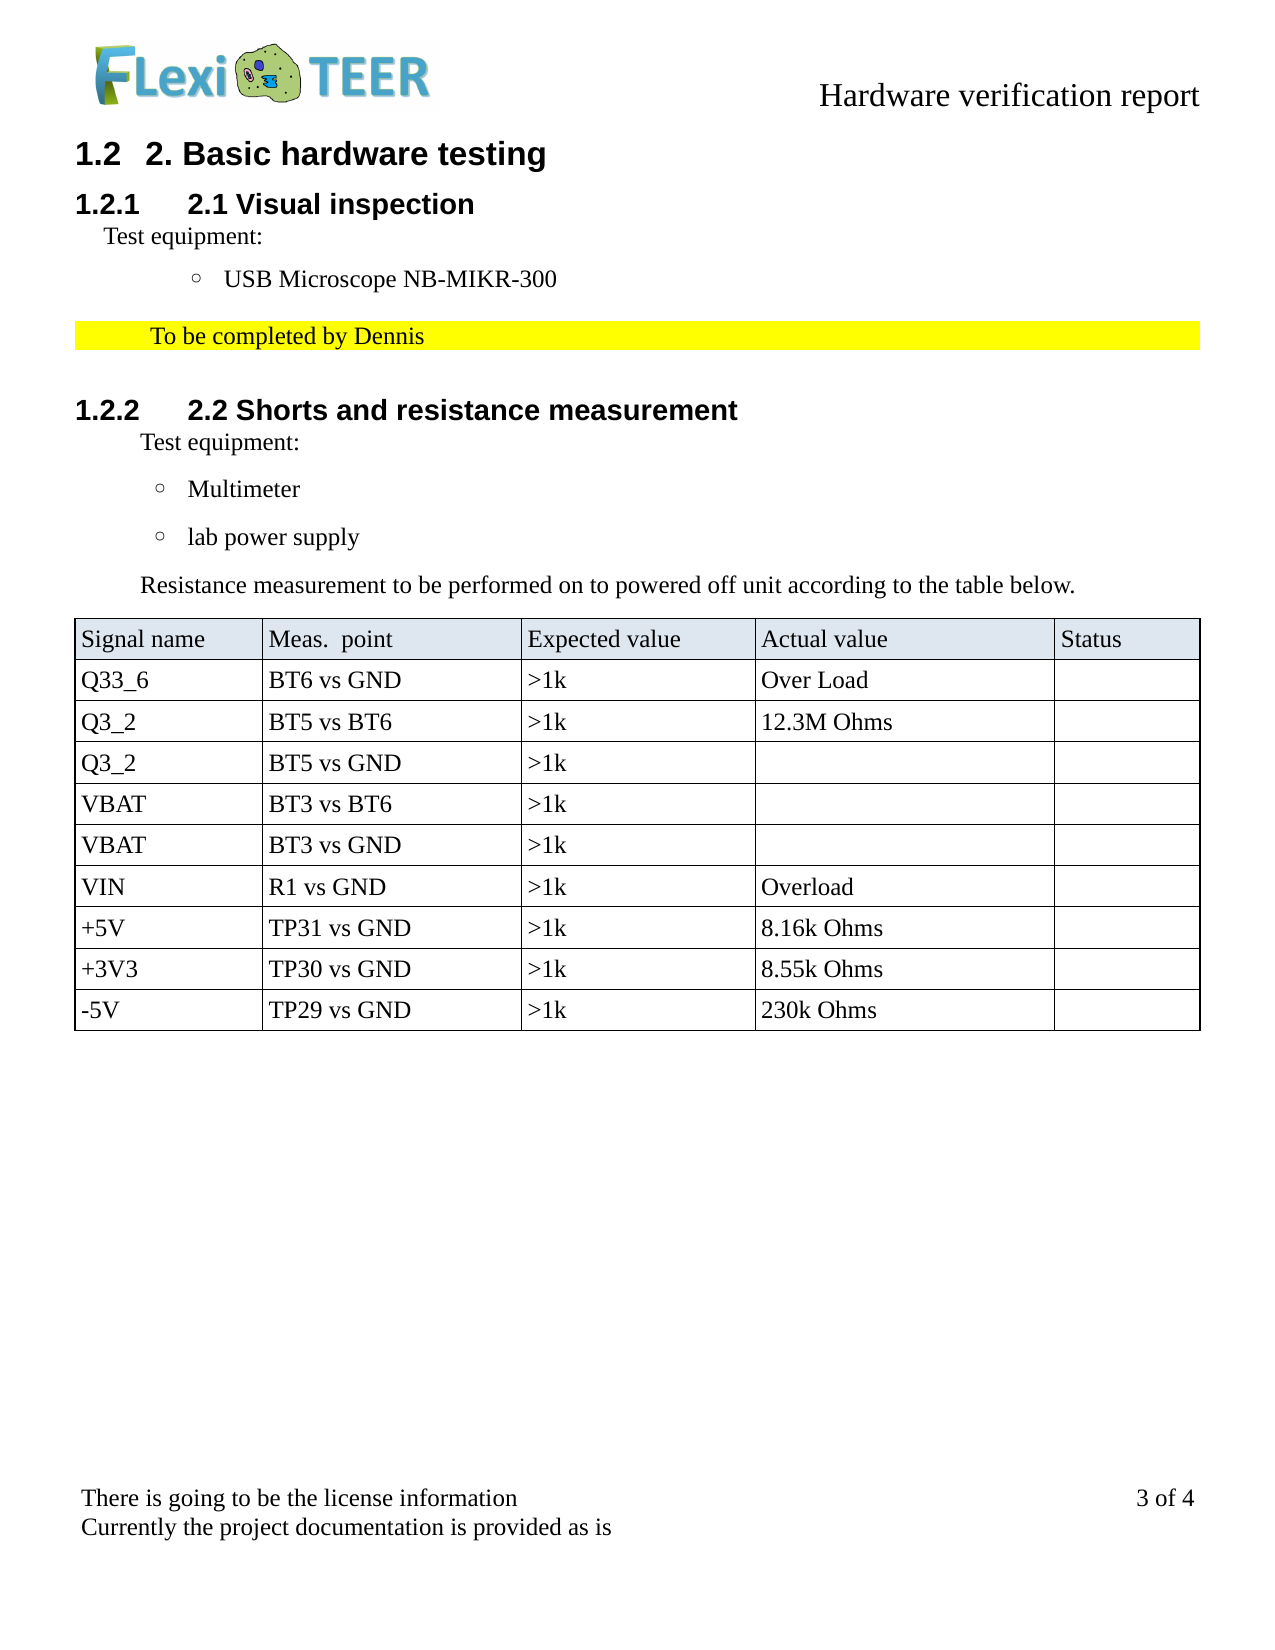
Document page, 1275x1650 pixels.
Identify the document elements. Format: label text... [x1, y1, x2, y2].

table_cell [756, 825, 1054, 865]
table_cell >1k [522, 825, 755, 865]
picture [86, 34, 440, 113]
table_cell 8.16k Ohms [756, 907, 1054, 947]
table_cell [1055, 742, 1199, 782]
table_cell R1 vs GND [263, 866, 521, 906]
table_cell [1055, 784, 1199, 824]
table_cell +5V [76, 907, 262, 947]
table_cell [1055, 907, 1199, 947]
table_cell Q33_6 [76, 660, 262, 700]
table_cell >1k [522, 784, 755, 824]
table_cell BT3 vs GND [263, 825, 521, 865]
table_cell BT5 vs BT6 [263, 701, 521, 741]
text Test equipment: [75, 427, 1200, 456]
table_header Status [1055, 619, 1199, 659]
table_cell [1055, 990, 1199, 1030]
subtitle 2.1 Visual inspection [75, 187, 1200, 221]
table_cell 12.3M Ohms [756, 701, 1054, 741]
table_cell [756, 784, 1054, 824]
table_cell Over Load [756, 660, 1054, 700]
table_cell TP31 vs GND [263, 907, 521, 947]
table_header Meas. point [263, 619, 521, 659]
text Test equipment: [103, 221, 1200, 249]
table_cell Overload [756, 866, 1054, 906]
table_cell TP29 vs GND [263, 990, 521, 1030]
subtitle 2. Basic hardware testing [75, 134, 1200, 173]
list lab power supply [150, 522, 1200, 551]
list USB Microscope NB-MIKR-300 [186, 264, 1200, 293]
table_cell -5V [76, 990, 262, 1030]
table_cell 8.55k Ohms [756, 949, 1054, 989]
table_cell VBAT [76, 784, 262, 824]
table_cell >1k [522, 990, 755, 1030]
table_cell >1k [522, 701, 755, 741]
subtitle 2.2 Shorts and resistance measurement [75, 393, 1200, 427]
table_cell [1055, 866, 1199, 906]
table_cell BT3 vs BT6 [263, 784, 521, 824]
table_cell BT5 vs GND [263, 742, 521, 782]
table_cell >1k [522, 907, 755, 947]
table_cell Q3_2 [76, 742, 262, 782]
table_header Actual value [756, 619, 1054, 659]
table_cell BT6 vs GND [263, 660, 521, 700]
text Resistance measurement to be performed on to powered off unit according to the table below. [75, 570, 1200, 598]
table_cell >1k [522, 949, 755, 989]
table_cell VIN [76, 866, 262, 906]
table_cell Q3_2 [76, 701, 262, 741]
table_cell +3V3 [76, 949, 262, 989]
list Multimeter [150, 474, 1200, 503]
table_cell 230k Ohms [756, 990, 1054, 1030]
table_cell >1k [522, 866, 755, 906]
table_cell TP30 vs GND [263, 949, 521, 989]
table_cell [1055, 825, 1199, 865]
table_cell >1k [522, 742, 755, 782]
table_cell VBAT [76, 825, 262, 865]
table_cell [1055, 949, 1199, 989]
table_header Expected value [522, 619, 755, 659]
text To be completed by Dennis [75, 321, 1200, 350]
table_cell >1k [522, 660, 755, 700]
table_cell [756, 742, 1054, 782]
table_cell [1055, 701, 1199, 741]
table_cell [1055, 660, 1199, 700]
table_header Signal name [76, 619, 262, 659]
